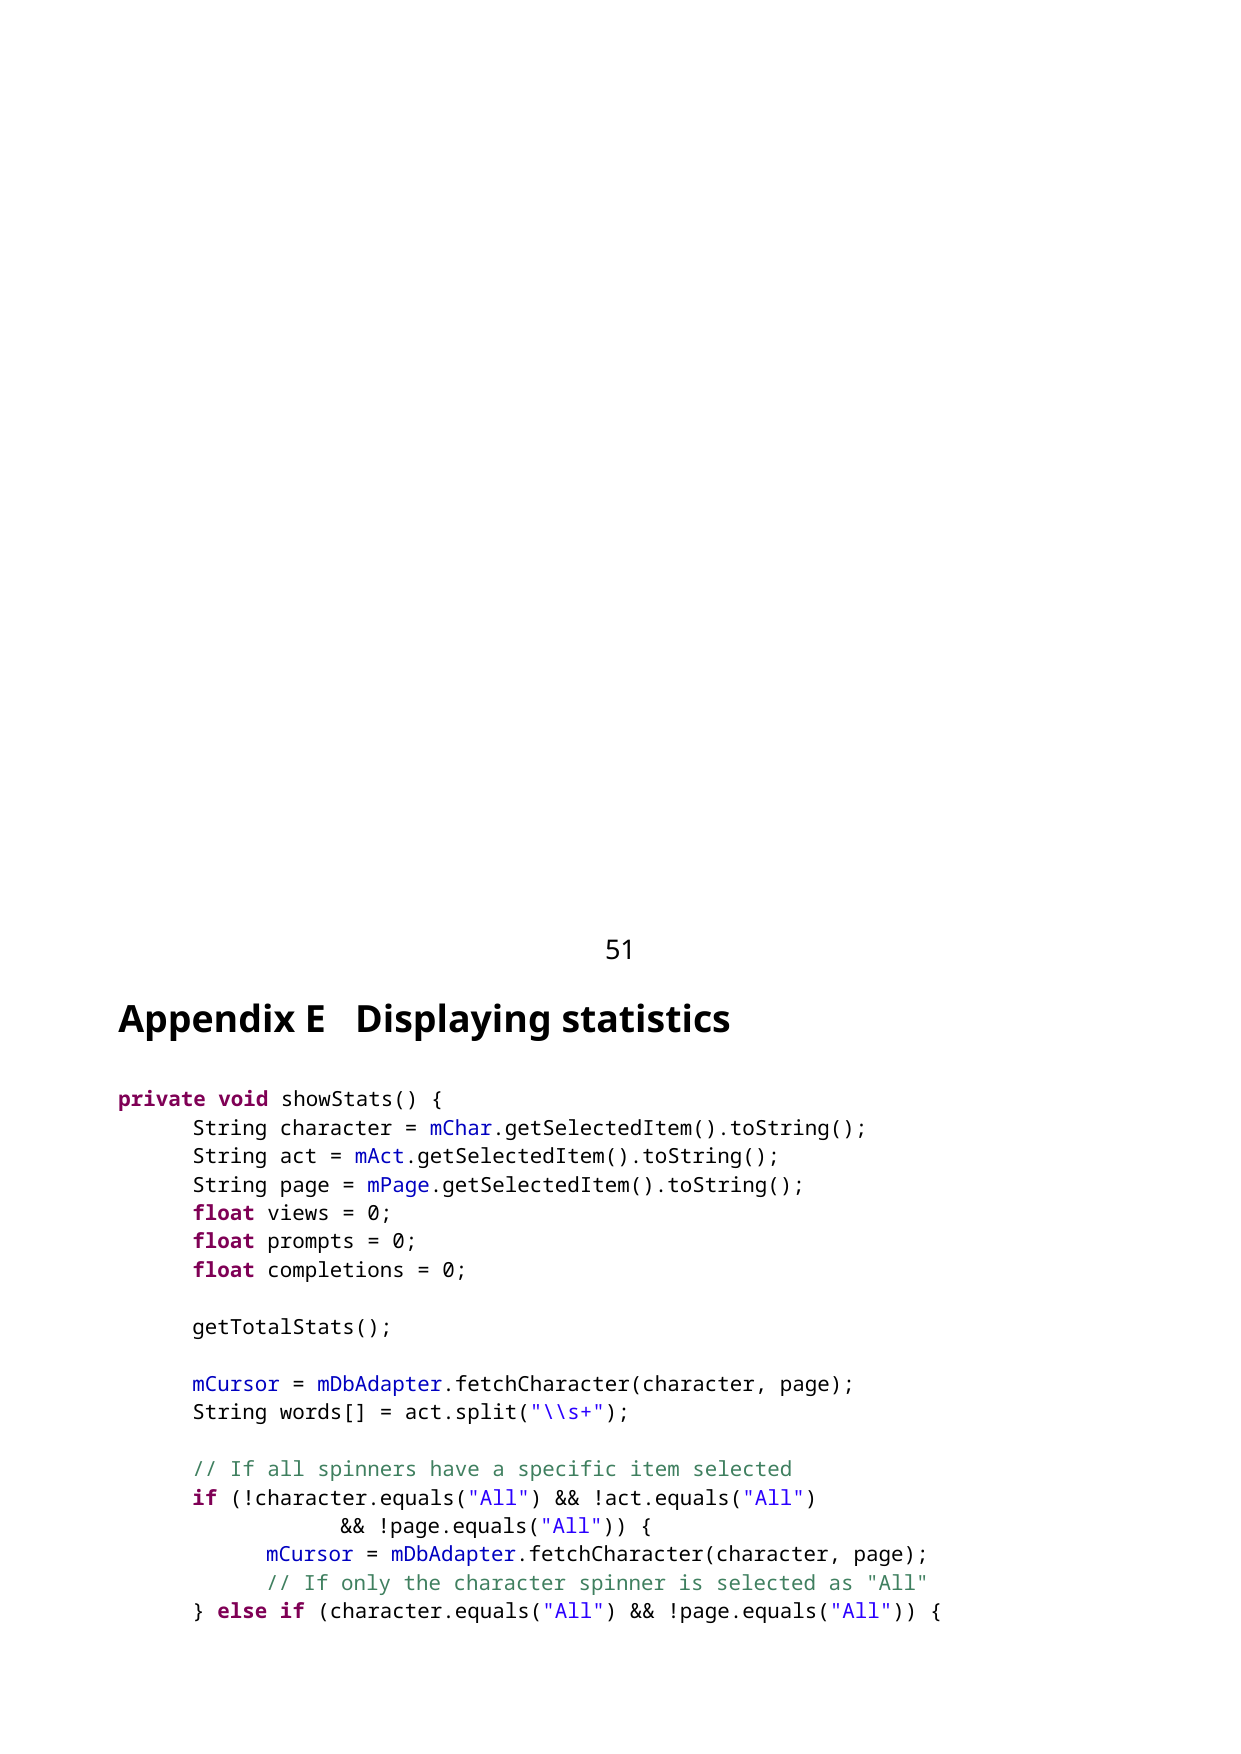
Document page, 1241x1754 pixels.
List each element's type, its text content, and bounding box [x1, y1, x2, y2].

text String page = mPage.getSelectedItem().toString(); [118, 1170, 1122, 1198]
text String words[] = act.split("\\s+"); [118, 1397, 1122, 1426]
text String character = mChar.getSelectedItem().toString(); [118, 1113, 1122, 1141]
text 51 [118, 931, 1122, 967]
text if (!character.equals("All") && !act.equals("All") [118, 1483, 1122, 1511]
subtitle Appendix E Displaying statistics [118, 992, 1122, 1043]
text // If all spinners have a specific item selected [118, 1454, 1122, 1483]
text mCursor = mDbAdapter.fetchCharacter(character, page); [118, 1539, 1122, 1568]
text private void showStats() { [118, 1084, 1122, 1113]
text mCursor = mDbAdapter.fetchCharacter(character, page); [118, 1369, 1122, 1397]
text && !page.equals("All")) { [118, 1511, 1122, 1539]
text float prompts = 0; [118, 1227, 1122, 1255]
text float views = 0; [118, 1198, 1122, 1227]
text } else if (character.equals("All") && !page.equals("All")) { [118, 1596, 1122, 1625]
text // If only the character spinner is selected as "All" [118, 1568, 1122, 1596]
text getTotalStats(); [118, 1312, 1122, 1340]
text float completions = 0; [118, 1255, 1122, 1283]
text String act = mAct.getSelectedItem().toString(); [118, 1141, 1122, 1170]
